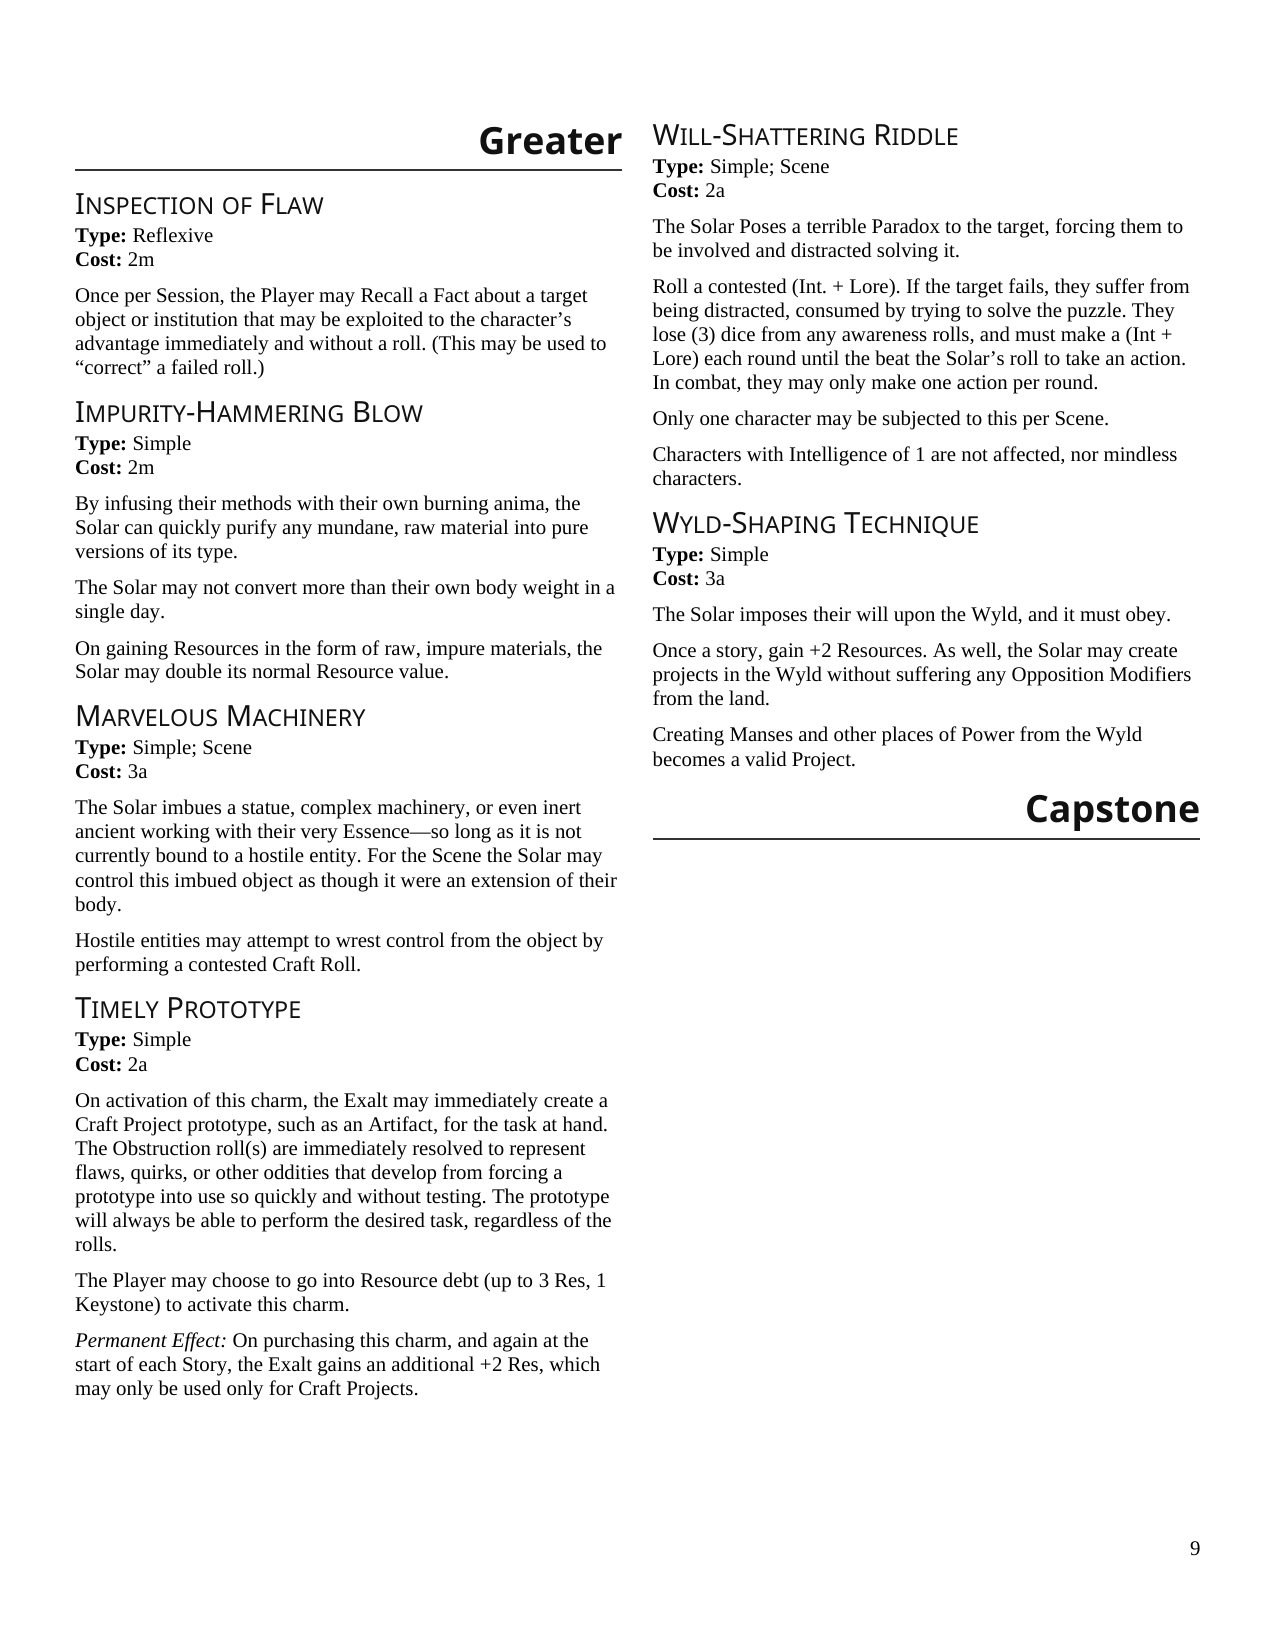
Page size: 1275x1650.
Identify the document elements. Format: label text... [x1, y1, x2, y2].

subtitle Capstone [652, 782, 1200, 840]
text On gaining Resources in the form of raw, impure materials, the Solar may double its normal Resource value. [75, 635, 622, 683]
text Permanent Effect: On purchasing this charm, and again at the start of each Story, the Exalt gains an additional +2 Res, which may only be used only for Craft Projects. [75, 1328, 622, 1400]
text The Solar may not convert more than their own body weight in a single day. [75, 575, 622, 623]
subtitle Greater [75, 114, 622, 169]
subtitle Marvelous Machinery [75, 696, 622, 735]
text By infusing their methods with their own burning anima, the Solar can quickly purify any mundane, raw material into pure versions of its type. [75, 491, 622, 563]
text Only one character may be subjected to this per Scene. [652, 406, 1200, 430]
subtitle Wyld-Shaping Technique [652, 502, 1200, 542]
subtitle Inspection of Flaw [75, 183, 622, 223]
text Once per Session, the Player may Recall a Fact about a target object or institution that may be exploited to the character’s advantage immediately and without a roll. (This may be used to “correct” a failed roll.) [75, 283, 622, 379]
text Hostile entities may attempt to wrest control from the object by performing a contested Craft Roll. [75, 928, 622, 976]
subtitle Timely Prototype [75, 988, 622, 1027]
text Type: Reflexive Cost: 2m [75, 223, 622, 271]
text Type: Simple Cost: 2m [75, 431, 622, 479]
text Roll a contested (Int. + Lore). If the target fails, they suffer from being distracted, consumed by trying to solve the puzzle. They lose (3) dice from any awareness rolls, and must make a (Int + Lore) each round until the beat the Solar’s roll to take an action. In combat, they may only make one action per round. [652, 274, 1200, 394]
text Characters with Intelligence of 1 are not affected, nor mindless characters. [652, 442, 1200, 490]
text The Solar imbues a statue, complex machinery, or even inert ancient working with their very Essence—so long as it is not currently bound to a hostile entity. For the Scene the Solar may control this imbued object as though it were an extension of their body. [75, 795, 622, 916]
subtitle Will-Shattering Riddle [652, 114, 1200, 154]
text Type: Simple; Scene Cost: 2a [652, 154, 1200, 202]
text The Solar imposes their will upon the Wyld, and it must obey. [652, 602, 1200, 626]
text Type: Simple; Scene Cost: 3a [75, 735, 622, 783]
text Creating Manses and other places of Power from the Wyld becomes a valid Project. [652, 722, 1200, 771]
text Type: Simple Cost: 3a [652, 542, 1200, 590]
text Type: Simple Cost: 2a [75, 1027, 622, 1076]
text On activation of this charm, the Exalt may immediately create a Craft Project prototype, such as an Artifact, for the task at hand. The Obstruction roll(s) are immediately resolved to represent flaws, quirks, or other oddities that develop from forcing a prototype into use so quickly and without testing. The prototype will always be able to perform the desired task, regardless of the rolls. [75, 1087, 622, 1256]
subtitle Impurity-Hammering Blow [75, 391, 622, 431]
text The Solar Poses a terrible Paradox to the target, forcing them to be involved and distracted solving it. [652, 214, 1200, 262]
text The Player may choose to go into Resource debt (up to 3 Res, 1 Keystone) to activate this charm. [75, 1268, 622, 1316]
text Once a story, gain +2 Resources. As well, the Solar may create projects in the Wyld without suffering any Opposition Modifiers from the land. [652, 638, 1200, 710]
